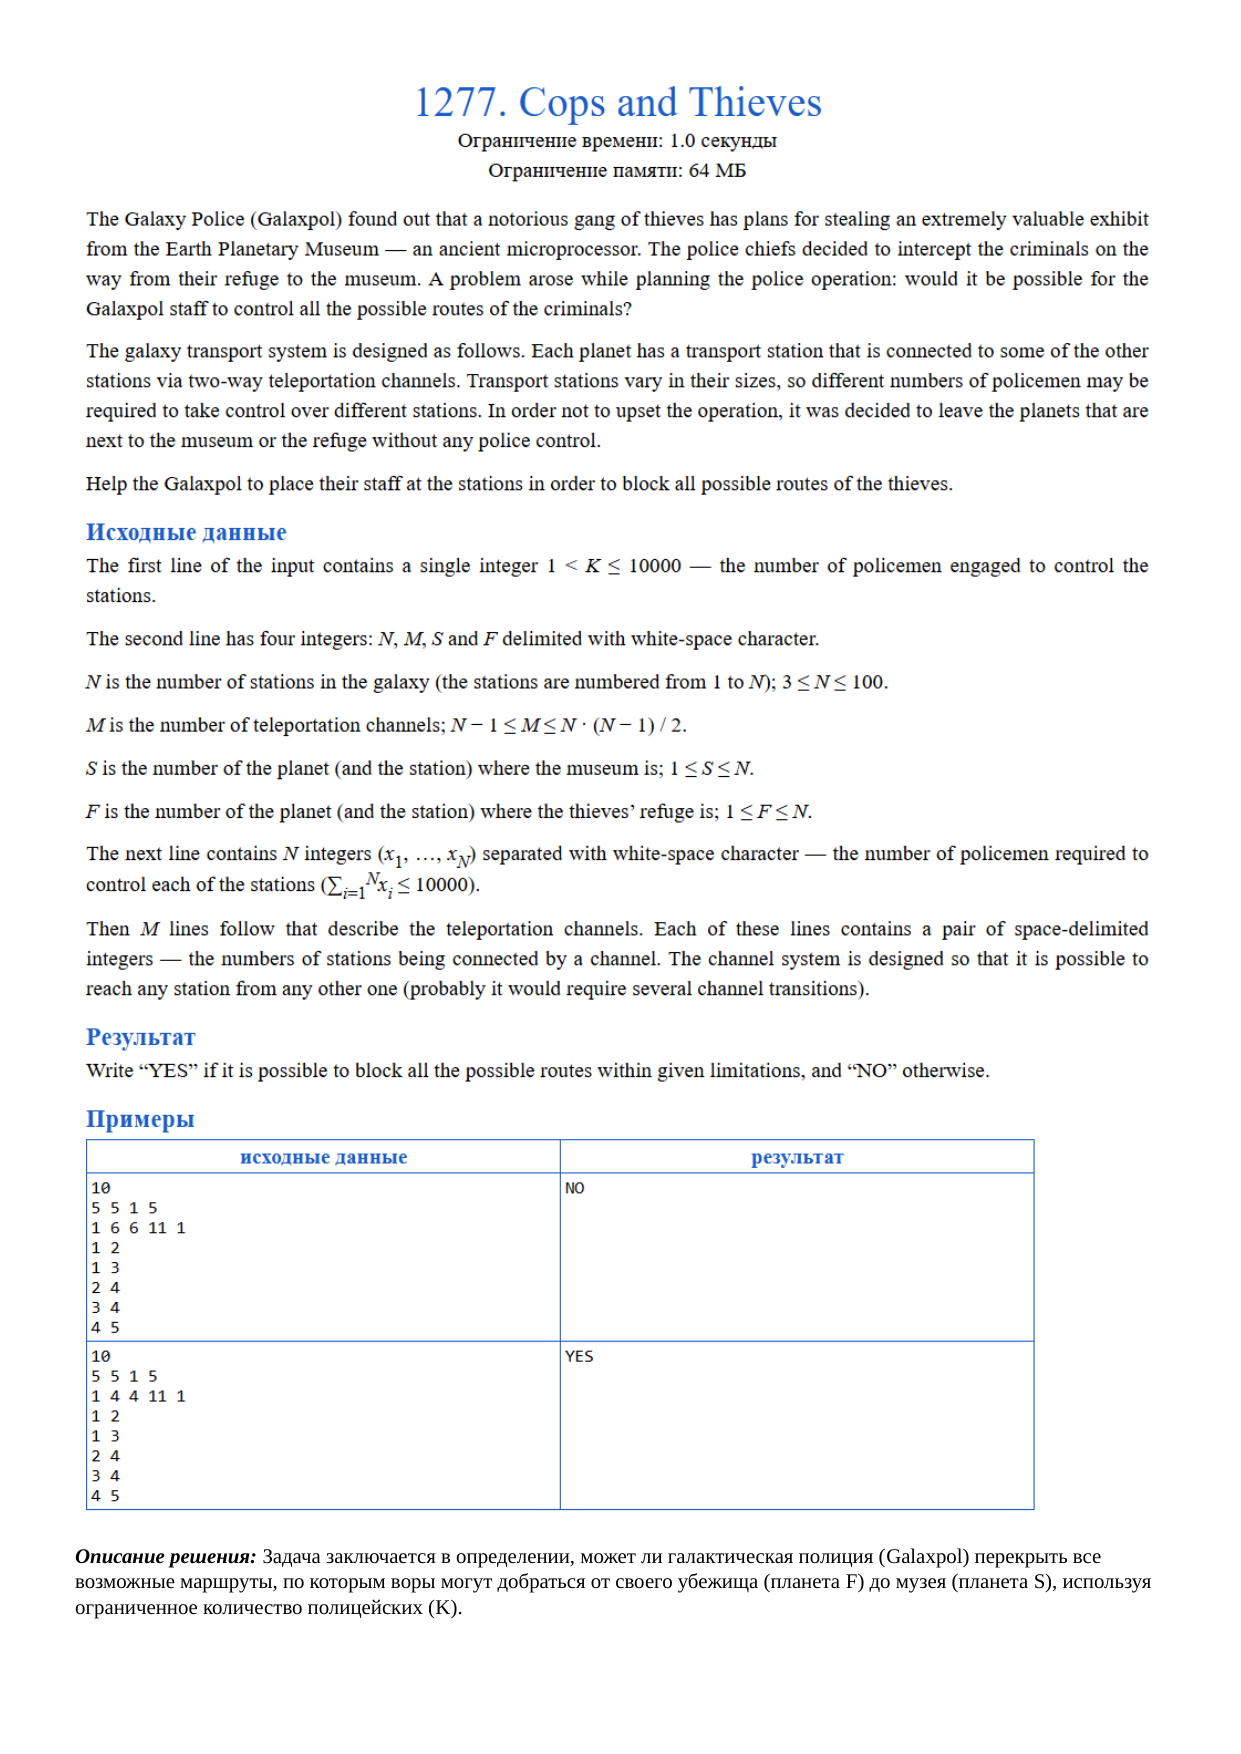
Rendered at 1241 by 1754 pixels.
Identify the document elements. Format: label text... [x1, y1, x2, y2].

text Описание решения: Задача заключается в определении, может ли галактическая полиция (Galaxpol) перекрыть все возможные маршруты, по которым воры могут добраться от своего убежища (планета F) до музея (планета S), используя ограниченное количество полицейских (K). [75, 1544, 1172, 1619]
